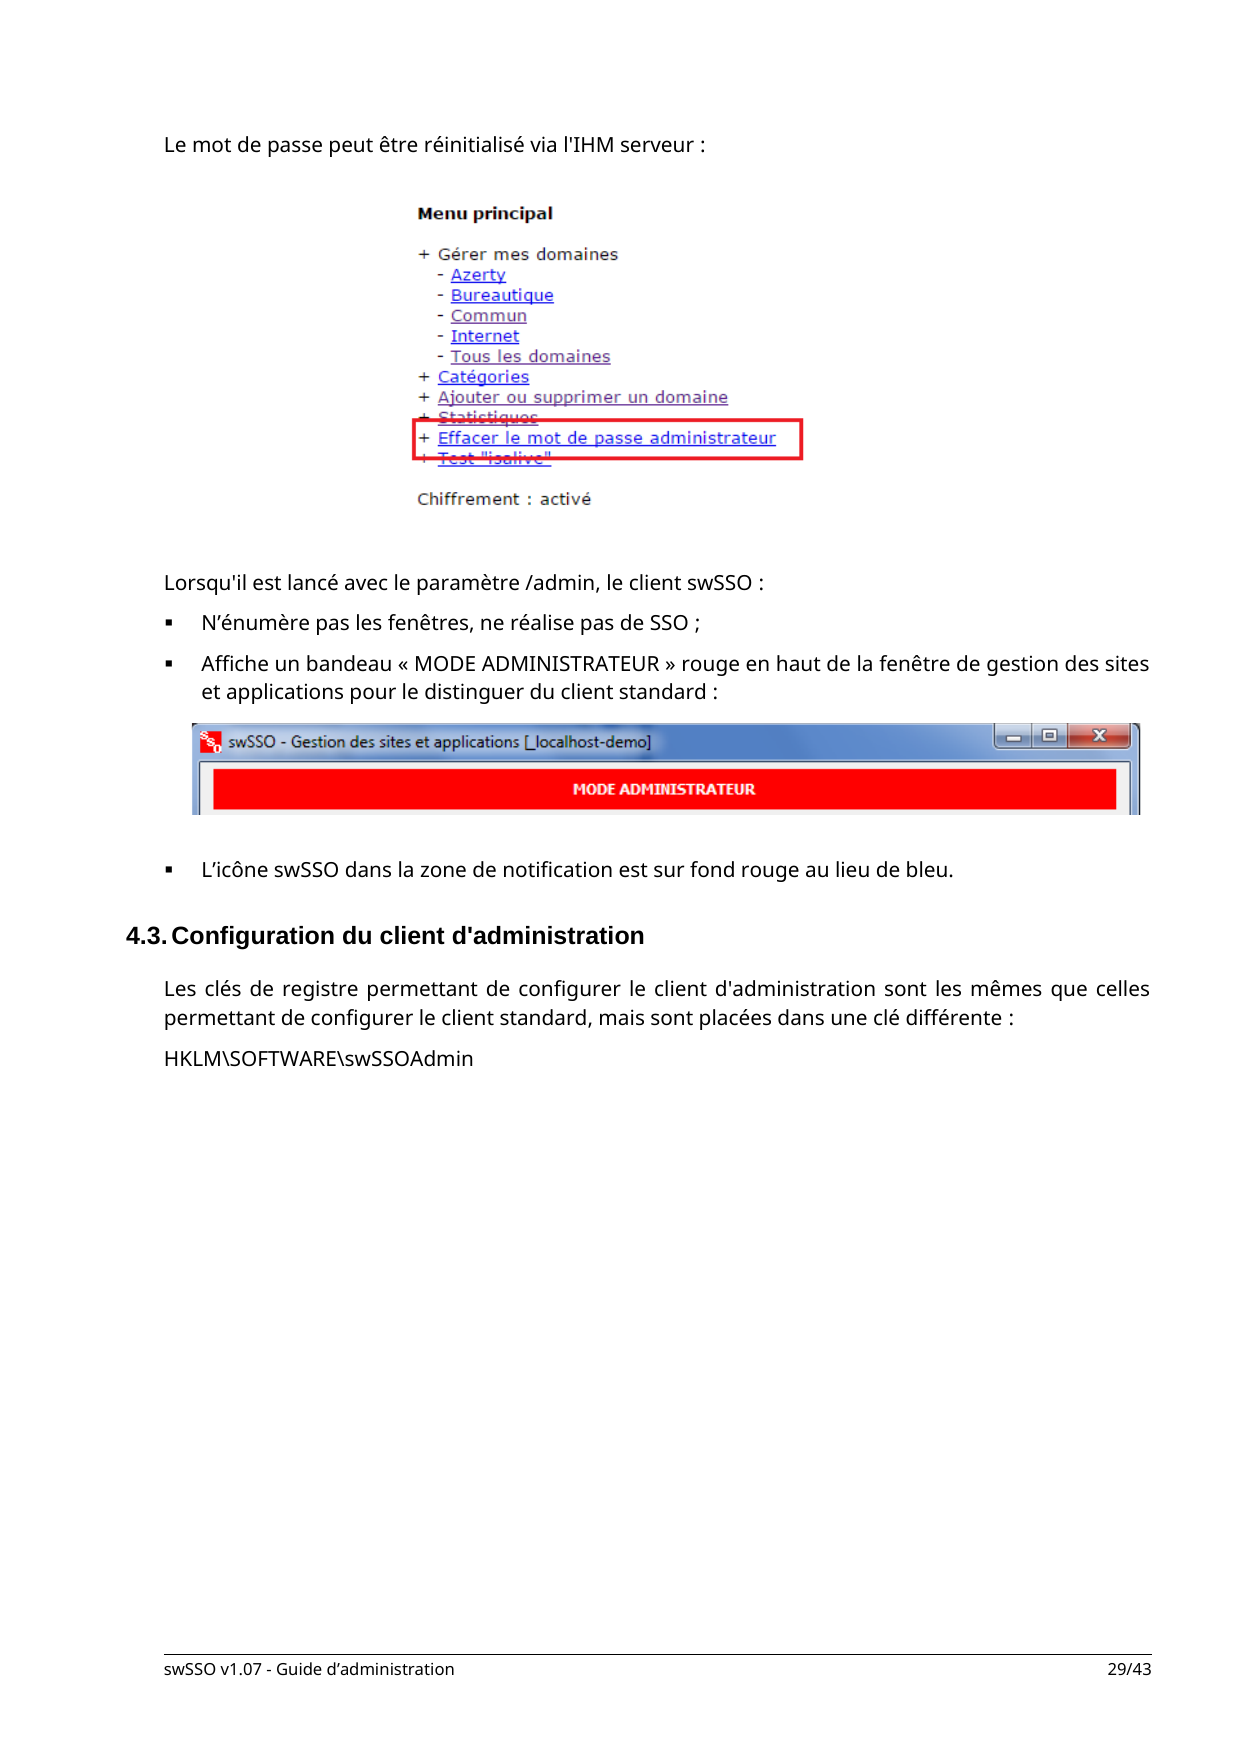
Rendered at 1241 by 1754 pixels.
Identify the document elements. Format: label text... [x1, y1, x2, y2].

text HKLM\SOFTWARE\swSSOAdmin [164, 1044, 1152, 1072]
text Les clés de registre permettant de configurer le client d'administration sont les mêmes que celles permettant de configurer le client standard, mais sont placées dans une clé différente : [164, 974, 1152, 1031]
text Lorsqu'il est lancé avec le paramètre /admin, le client swSSO : [164, 568, 1152, 597]
text Le mot de passe peut être réinitialisé via l'IHM serveur : [164, 131, 1152, 159]
picture [191, 723, 1143, 815]
picture [407, 200, 833, 528]
list N’énumère pas les fenêtres, ne réalise pas de SSO ; [164, 608, 1152, 637]
list Affiche un bandeau « MODE ADMINISTRATEUR » rouge en haut de la fenêtre de gestion des sites et applications pour le distinguer du client standard : [164, 649, 1152, 706]
list L’icône swSSO dans la zone de notification est sur fond rouge au lieu de bleu. [164, 855, 1152, 883]
subtitle Configuration du client d'administration [126, 921, 1152, 949]
